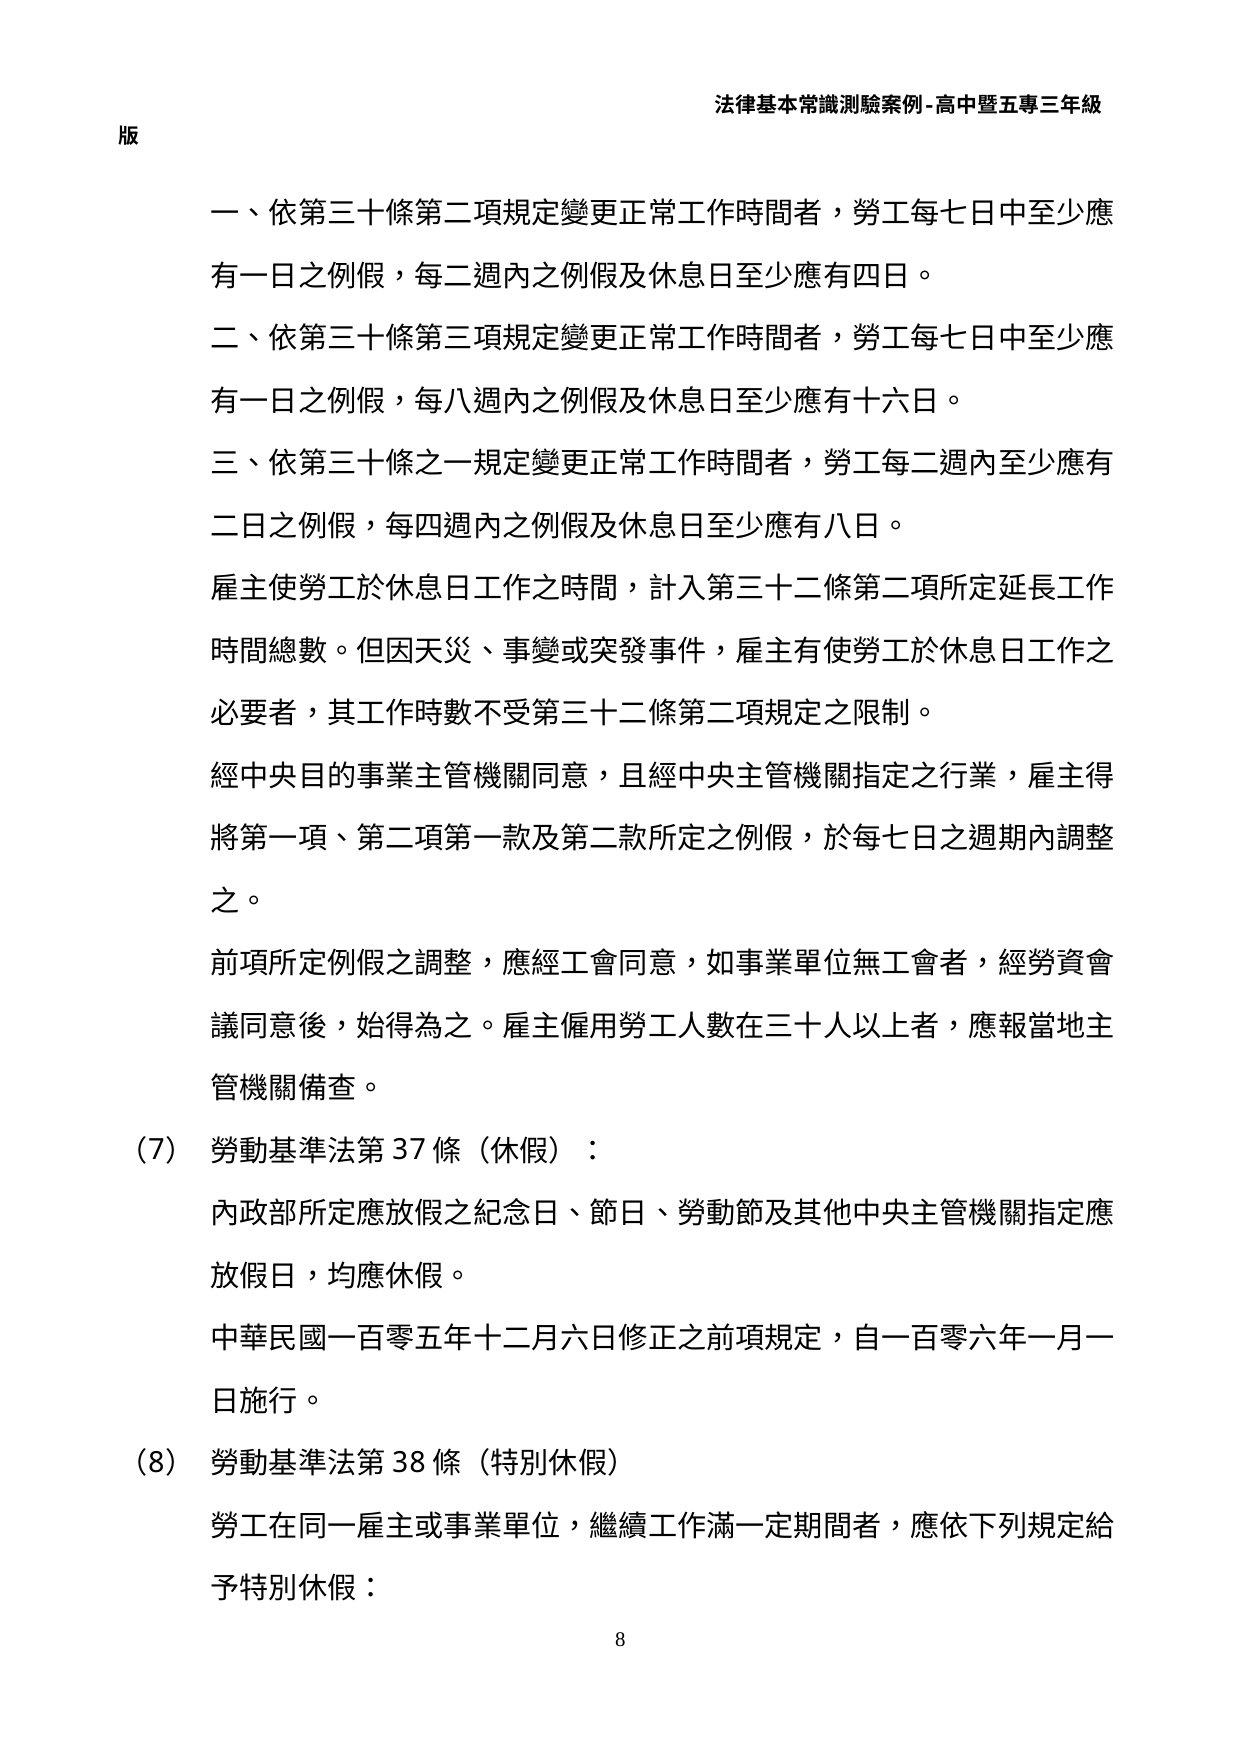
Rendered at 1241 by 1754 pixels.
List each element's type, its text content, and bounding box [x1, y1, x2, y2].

text 經中央目的事業主管機關同意，且經中央主管機關指定之行業，雇主得將第一項、第二項第一款及第二款所定之例假，於每七日之週期內調整之。 [210, 732, 1122, 919]
text 勞工在同一雇主或事業單位，繼續工作滿一定期間者，應依下列規定給予特別休假： [210, 1482, 1122, 1607]
text 前項所定例假之調整，應經工會同意，如事業單位無工會者，經勞資會議同意後，始得為之。雇主僱用勞工人數在三十人以上者，應報當地主管機關備查。 [210, 919, 1122, 1107]
list 勞動基準法第37條（休假）： [118, 1107, 1122, 1169]
text 三、依第三十條之一規定變更正常工作時間者，勞工每二週內至少應有二日之例假，每四週內之例假及休息日至少應有八日。 [210, 419, 1122, 544]
text 中華民國一百零五年十二月六日修正之前項規定，自一百零六年一月一日施行。 [210, 1294, 1122, 1419]
list 勞動基準法第38條（特別休假） [118, 1419, 1122, 1482]
text 內政部所定應放假之紀念日、節日、勞動節及其他中央主管機關指定應放假日，均應休假。 [210, 1169, 1122, 1294]
text 雇主使勞工於休息日工作之時間，計入第三十二條第二項所定延長工作時間總數。但因天災、事變或突發事件，雇主有使勞工於休息日工作之必要者，其工作時數不受第三十二條第二項規定之限制。 [210, 544, 1122, 732]
text 一、依第三十條第二項規定變更正常工作時間者，勞工每七日中至少應有一日之例假，每二週內之例假及休息日至少應有四日。 [210, 169, 1122, 294]
text 二、依第三十條第三項規定變更正常工作時間者，勞工每七日中至少應有一日之例假，每八週內之例假及休息日至少應有十六日。 [210, 294, 1122, 419]
